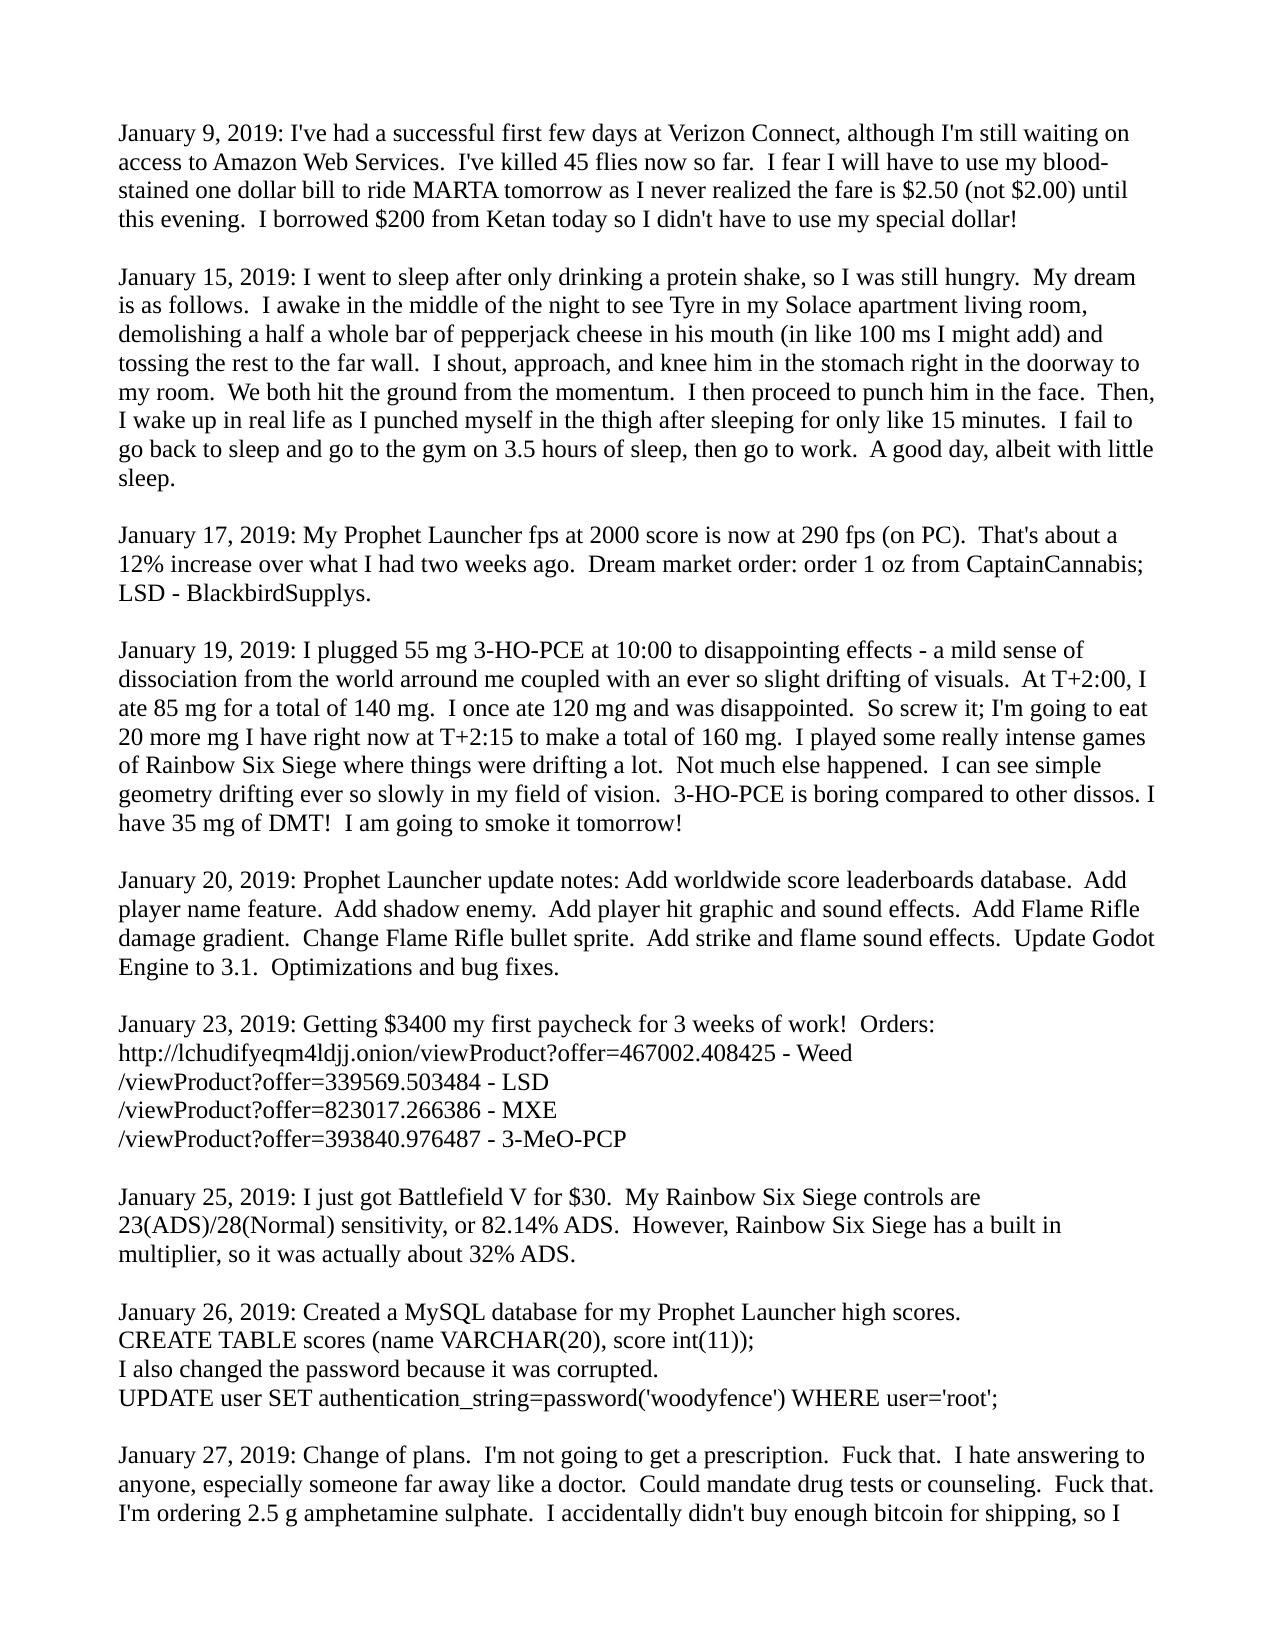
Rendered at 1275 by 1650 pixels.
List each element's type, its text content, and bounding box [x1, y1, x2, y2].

text /viewProduct?offer=393840.976487 - 3-MeO-PCP [118, 1124, 1157, 1153]
text January 20, 2019: Prophet Launcher update notes: Add worldwide score leaderboards database. Add player name feature. Add shadow enemy. Add player hit graphic and sound effects. Add Flame Rifle damage gradient. Change Flame Rifle bullet sprite. Add strike and flame sound effects. Update Godot Engine to 3.1. Optimizations and bug fixes. [118, 866, 1157, 981]
text January 25, 2019: I just got Battlefield V for $30. My Rainbow Six Siege controls are 23(ADS)/28(Normal) sensitivity, or 82.14% ADS. However, Rainbow Six Siege has a built in multiplier, so it was actually about 32% ADS. [118, 1182, 1157, 1268]
text CREATE TABLE scores (name VARCHAR(20), score int(11)); [118, 1326, 1157, 1354]
text January 19, 2019: I plugged 55 mg 3-HO-PCE at 10:00 to disappointing effects - a mild sense of dissociation from the world arround me coupled with an ever so slight drifting of visuals. At T+2:00, I ate 85 mg for a total of 140 mg. I once ate 120 mg and was disappointed. So screw it; I'm going to eat 20 more mg I have right now at T+2:15 to make a total of 160 mg. I played some really intense games of Rainbow Six Siege where things were drifting a lot. Not much else happened. I can see simple geometry drifting ever so slowly in my field of vision. 3-HO-PCE is boring compared to other dissos. I have 35 mg of DMT! I am going to smoke it tomorrow! [118, 636, 1157, 837]
text January 9, 2019: I've had a successful first few days at Verizon Connect, although I'm still waiting on access to Amazon Web Services. I've killed 45 flies now so far. I fear I will have to use my blood-stained one dollar bill to ride MARTA tomorrow as I never realized the fare is $2.50 (not $2.00) until this evening. I borrowed $200 from Ketan today so I didn't have to use my special dollar! [118, 118, 1157, 233]
text January 15, 2019: I went to sleep after only drinking a protein shake, so I was still hungry. My dream is as follows. I awake in the middle of the night to see Tyre in my Solace apartment living room, demolishing a half a whole bar of pepperjack cheese in his mouth (in like 100 ms I might add) and tossing the rest to the far wall. I shout, approach, and knee him in the stomach right in the doorway to my room. We both hit the ground from the momentum. I then proceed to punch him in the face. Then, I wake up in real life as I punched myself in the thigh after sleeping for only like 15 minutes. I fail to go back to sleep and go to the gym on 3.5 hours of sleep, then go to work. A good day, albeit with little sleep. [118, 262, 1157, 492]
text /viewProduct?offer=339569.503484 - LSD [118, 1067, 1157, 1096]
text January 17, 2019: My Prophet Launcher fps at 2000 score is now at 290 fps (on PC). That's about a 12% increase over what I had two weeks ago. Dream market order: order 1 oz from CaptainCannabis; LSD - BlackbirdSupplys. [118, 521, 1157, 607]
text /viewProduct?offer=823017.266386 - MXE [118, 1096, 1157, 1124]
text January 23, 2019: Getting $3400 my first paycheck for 3 weeks of work! Orders: [118, 1009, 1157, 1038]
text January 27, 2019: Change of plans. I'm not going to get a prescription. Fuck that. I hate answering to anyone, especially someone far away like a doctor. Could mandate drug tests or counseling. Fuck that. I'm ordering 2.5 g amphetamine sulphate. I accidentally didn't buy enough bitcoin for shipping, so I [118, 1441, 1157, 1527]
text January 26, 2019: Created a MySQL database for my Prophet Launcher high scores. [118, 1297, 1157, 1326]
text I also changed the password because it was corrupted. [118, 1354, 1157, 1383]
text http://lchudifyeqm4ldjj.onion/viewProduct?offer=467002.408425 - Weed [118, 1038, 1157, 1067]
text UPDATE user SET authentication_string=password('woodyfence') WHERE user='root'; [118, 1383, 1157, 1412]
